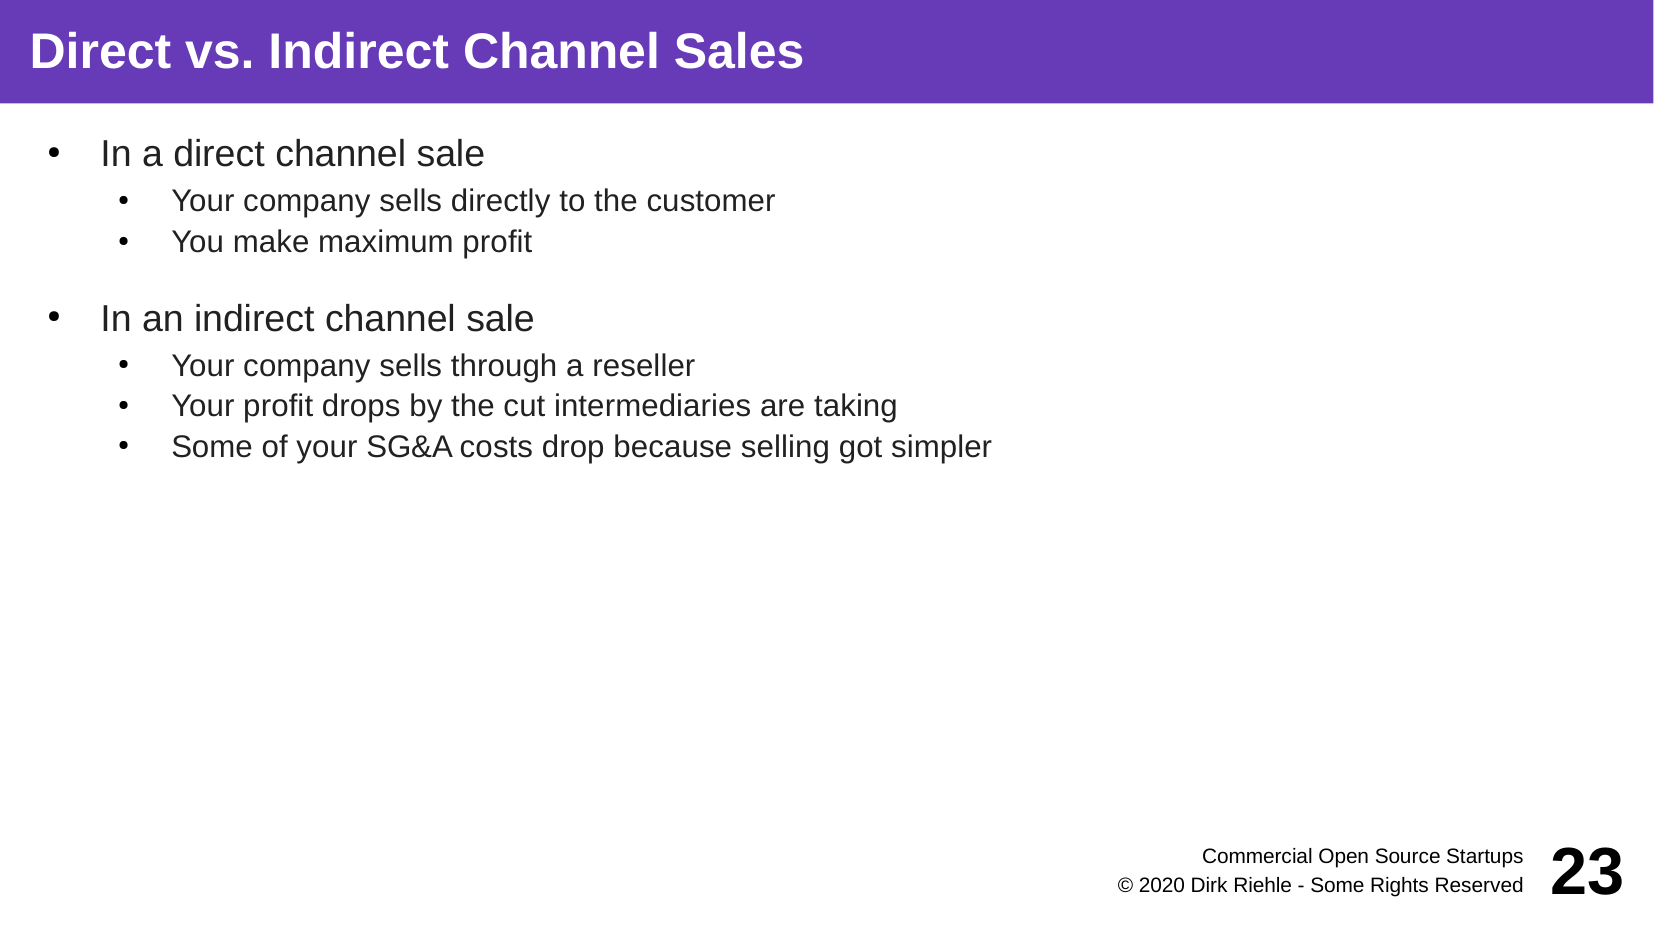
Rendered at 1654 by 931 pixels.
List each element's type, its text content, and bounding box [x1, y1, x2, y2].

title Direct vs. Indirect Channel Sales [0, 0, 1654, 104]
list In a direct channel sale Your company sells directly to the customer You make maximum profit In an indirect channel sale Your company sells through a reseller Your profit drops by the cut intermediaries are taking Some of your SG&A costs drop because selling got simpler [29, 132, 1625, 813]
